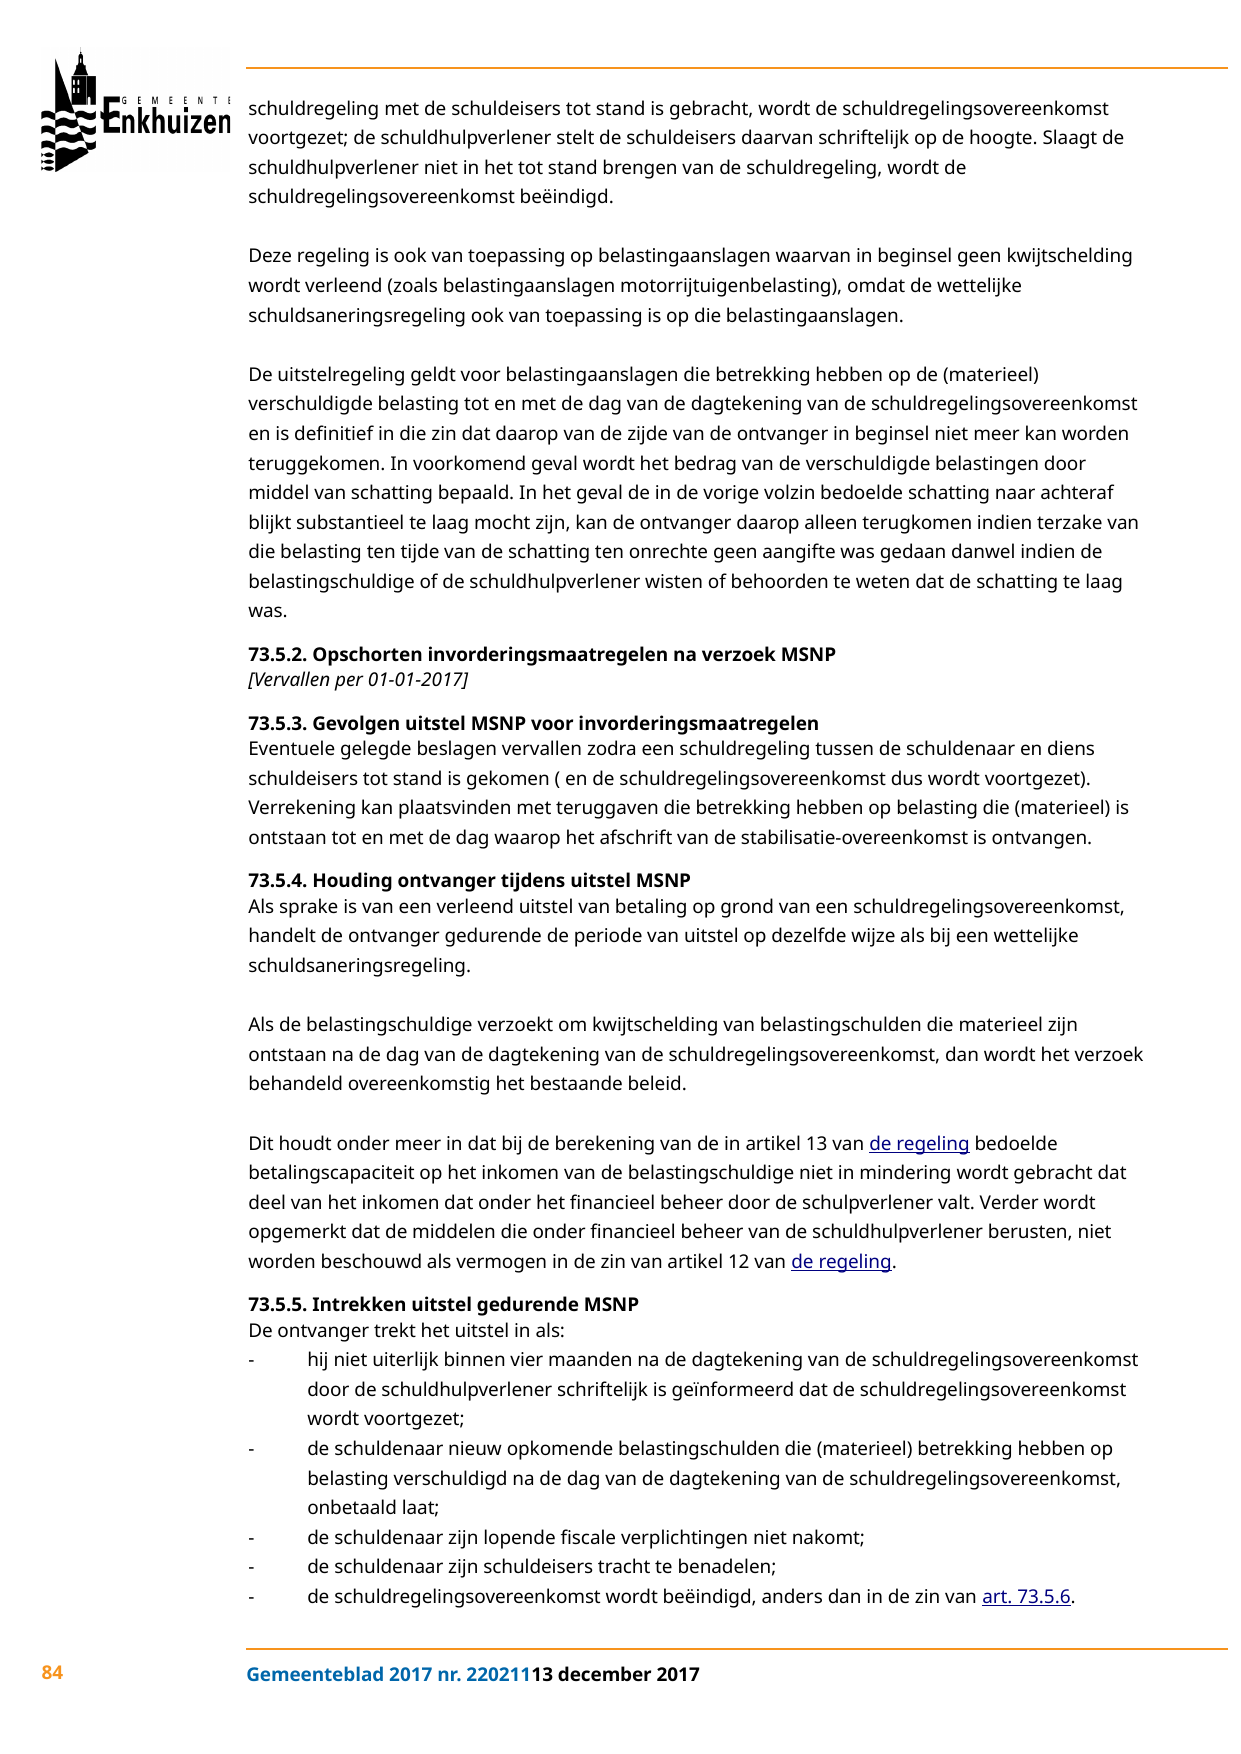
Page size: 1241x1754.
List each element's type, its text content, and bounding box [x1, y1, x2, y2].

text 73.5.5. Intrekken uitstel gedurende MSNP [248, 1291, 1152, 1317]
list de schuldregelingsovereenkomst wordt beëindigd, anders dan in de zin van art. 73.5.6. [248, 1583, 1152, 1609]
text Deze regeling is ook van toepassing op belastingaanslagen waarvan in beginsel geen kwijtschelding wordt verleend (zoals belastingaanslagen motorrijtuigenbelasting), omdat de wettelijke schuldsaneringsregeling ook van toepassing is op die belastingaanslagen. [248, 243, 1152, 328]
list de schuldenaar nieuw opkomende belastingschulden die (materieel) betrekking hebben op belasting verschuldigd na de dag van de dagtekening van de schuldregelingsovereenkomst, onbetaald laat; [248, 1435, 1152, 1520]
picture [41, 47, 231, 172]
text De ontvanger trekt het uitstel in als: [248, 1317, 1152, 1343]
text Dit houdt onder meer in dat bij de berekening van de in artikel 13 van de regeling bedoelde betalingscapaciteit op het inkomen van de belastingschuldige niet in mindering wordt gebracht dat deel van het inkomen dat onder het financieel beheer door de schulpverlener valt. Verder wordt opgemerkt dat de middelen die onder financieel beheer van de schuldhulpverlener berusten, niet worden beschouwd als vermogen in de zin van artikel 12 van de regeling. [248, 1130, 1152, 1274]
text Eventuele gelegde beslagen vervallen zodra een schuldregeling tussen de schuldenaar en diens schuldeisers tot stand is gekomen ( en de schuldregelingsovereenkomst dus wordt voortgezet). Verrekening kan plaatsvinden met teruggaven die betrekking hebben op belasting die (materieel) is ontstaan tot en met de dag waarop het afschrift van de stabilisatie-overeenkomst is ontvangen. [248, 735, 1152, 850]
text 73.5.2. Opschorten invorderingsmaatregelen na verzoek MSNP [248, 641, 1152, 667]
text schuldregeling met de schuldeisers tot stand is gebracht, wordt de schuldregelingsovereenkomst voortgezet; de schuldhulpverlener stelt de schuldeisers daarvan schriftelijk op de hoogte. Slaagt de schuldhulpverlener niet in het tot stand brengen van de schuldregeling, wordt de schuldregelingsovereenkomst beëindigd. [248, 95, 1152, 209]
list hij niet uiterlijk binnen vier maanden na de dagtekening van de schuldregelingsovereenkomst door de schuldhulpverlener schriftelijk is geïnformeerd dat de schuldregelingsovereenkomst wordt voortgezet; [248, 1346, 1152, 1431]
text Als sprake is van een verleend uitstel van betaling op grond van een schuldregelingsovereenkomst, handelt de ontvanger gedurende de periode van uitstel op dezelfde wijze als bij een wettelijke schuldsaneringsregeling. [248, 893, 1152, 978]
text De uitstelregeling geldt voor belastingaanslagen die betrekking hebben op de (materieel) verschuldigde belasting tot en met de dag van de dagtekening van de schuldregelingsovereenkomst en is definitief in die zin dat daarop van de zijde van de ontvanger in beginsel niet meer kan worden teruggekomen. In voorkomend geval wordt het bedrag van de verschuldigde belastingen door middel van schatting bepaald. In het geval de in de vorige volzin bedoelde schatting naar achteraf blijkt substantieel te laag mocht zijn, kan de ontvanger daarop alleen terugkomen indien terzake van die belasting ten tijde van de schatting ten onrechte geen aangifte was gedaan danwel indien de belastingschuldige of de schuldhulpverlener wisten of behoorden te weten dat de schatting te laag was. [248, 361, 1152, 623]
text 73.5.3. Gevolgen uitstel MSNP voor invorderingsmaatregelen [248, 710, 1152, 735]
list de schuldenaar zijn schuldeisers tracht te benadelen; [248, 1553, 1152, 1579]
text Als de belastingschuldige verzoekt om kwijtschelding van belastingschulden die materieel zijn ontstaan na de dag van de dagtekening van de schuldregelingsovereenkomst, dan wordt het verzoek behandeld overeenkomstig het bestaande beleid. [248, 1011, 1152, 1096]
list de schuldenaar zijn lopende fiscale verplichtingen niet nakomt; [248, 1524, 1152, 1550]
text 73.5.4. Houding ontvanger tijdens uitstel MSNP [248, 867, 1152, 893]
text [Vervallen per 01-01-2017] [248, 667, 1152, 692]
